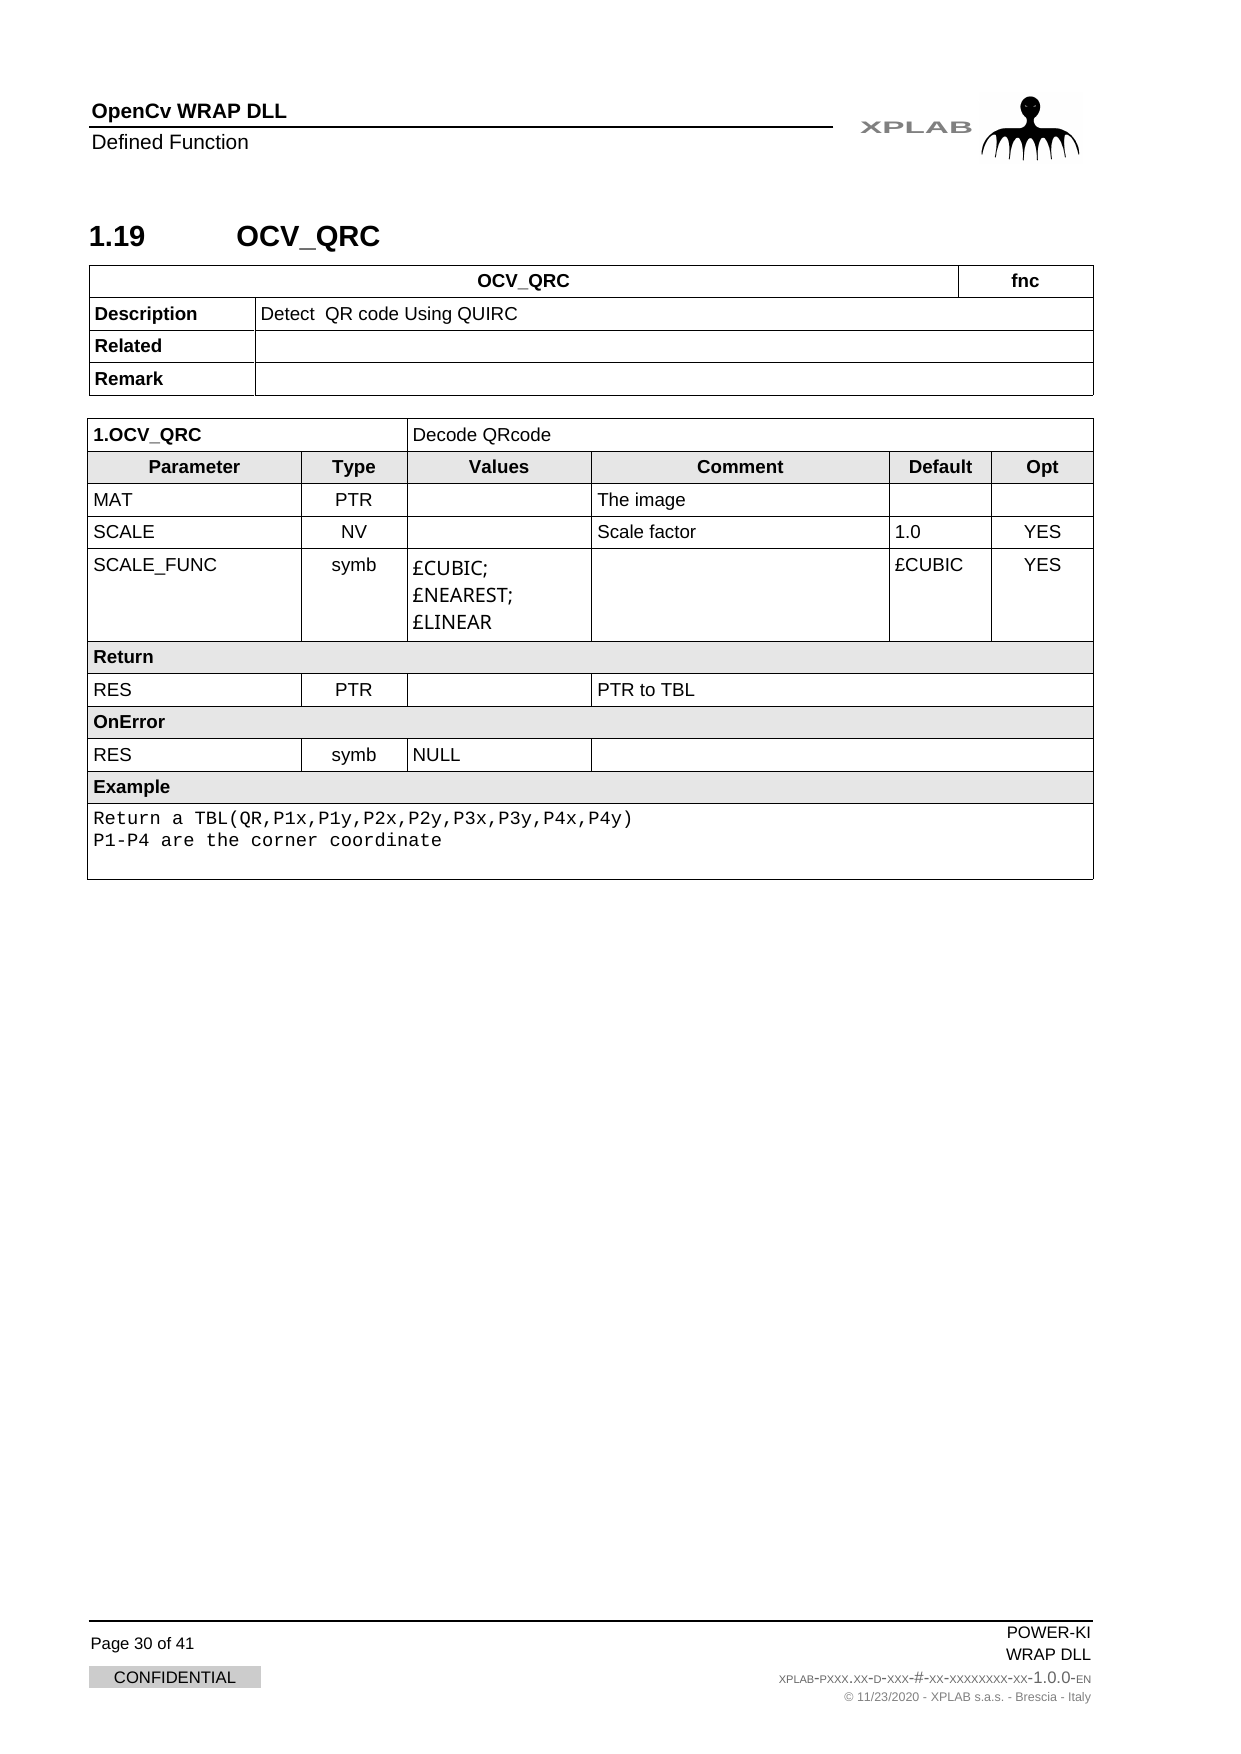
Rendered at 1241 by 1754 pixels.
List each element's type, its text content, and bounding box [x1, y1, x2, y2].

table_cell Opt [992, 452, 1093, 483]
subtitle OCV_QRC [88, 220, 1093, 252]
table_cell [256, 331, 1093, 362]
table_cell [890, 484, 991, 516]
picture [978, 92, 1083, 164]
table_cell RES [88, 739, 301, 771]
table_cell [992, 484, 1093, 516]
table_cell RES [88, 674, 301, 706]
table_cell Scale factor [592, 517, 889, 548]
table_cell [408, 517, 591, 548]
table_cell symb [302, 739, 407, 771]
table_cell PTR [302, 674, 407, 706]
table_cell [408, 484, 591, 516]
table_cell [592, 739, 1093, 771]
table_cell NV [302, 517, 407, 548]
table_cell NULL [408, 739, 591, 771]
table_cell Values [408, 452, 591, 483]
table_header OCV_QRC [90, 266, 958, 297]
table_cell 1.0 [890, 517, 991, 548]
table_cell £CUBIC;£NEAREST;£LINEAR [408, 549, 591, 641]
table_cell PTR [302, 484, 407, 516]
table_cell YES [992, 517, 1093, 548]
table_cell Type [302, 452, 407, 483]
table_cell MAT [88, 484, 301, 516]
table_cell PTR to TBL [592, 674, 1093, 706]
table_cell Parameter [88, 452, 301, 483]
table_cell SCALE [88, 517, 301, 548]
table_cell Return a TBL(QR,P1x,P1y,P2x,P2y,P3x,P3y,P4x,P4y) P1-P4 are the corner coordinate [88, 804, 1093, 879]
table_cell £CUBIC [890, 549, 991, 641]
table_cell Related [90, 331, 254, 362]
table_cell [592, 549, 889, 641]
table_cell symb [302, 549, 407, 641]
table_cell Return [88, 642, 1093, 673]
table_cell SCALE_FUNC [88, 549, 301, 641]
table_header 1.OCV_QRC [88, 419, 407, 451]
table_cell Comment [592, 452, 889, 483]
table_cell [256, 363, 1093, 395]
table_header Decode QRcode [408, 419, 1093, 451]
table_cell Description [90, 298, 254, 330]
table_cell Example [88, 772, 1093, 803]
table_cell Remark [90, 363, 254, 395]
table_cell Detect QR code Using QUIRC [256, 298, 1093, 330]
table_cell YES [992, 549, 1093, 641]
table_header fnc [959, 266, 1093, 297]
table_cell OnError [88, 707, 1093, 738]
table_cell The image [592, 484, 889, 516]
table_cell Default [890, 452, 991, 483]
table_cell [408, 674, 591, 706]
